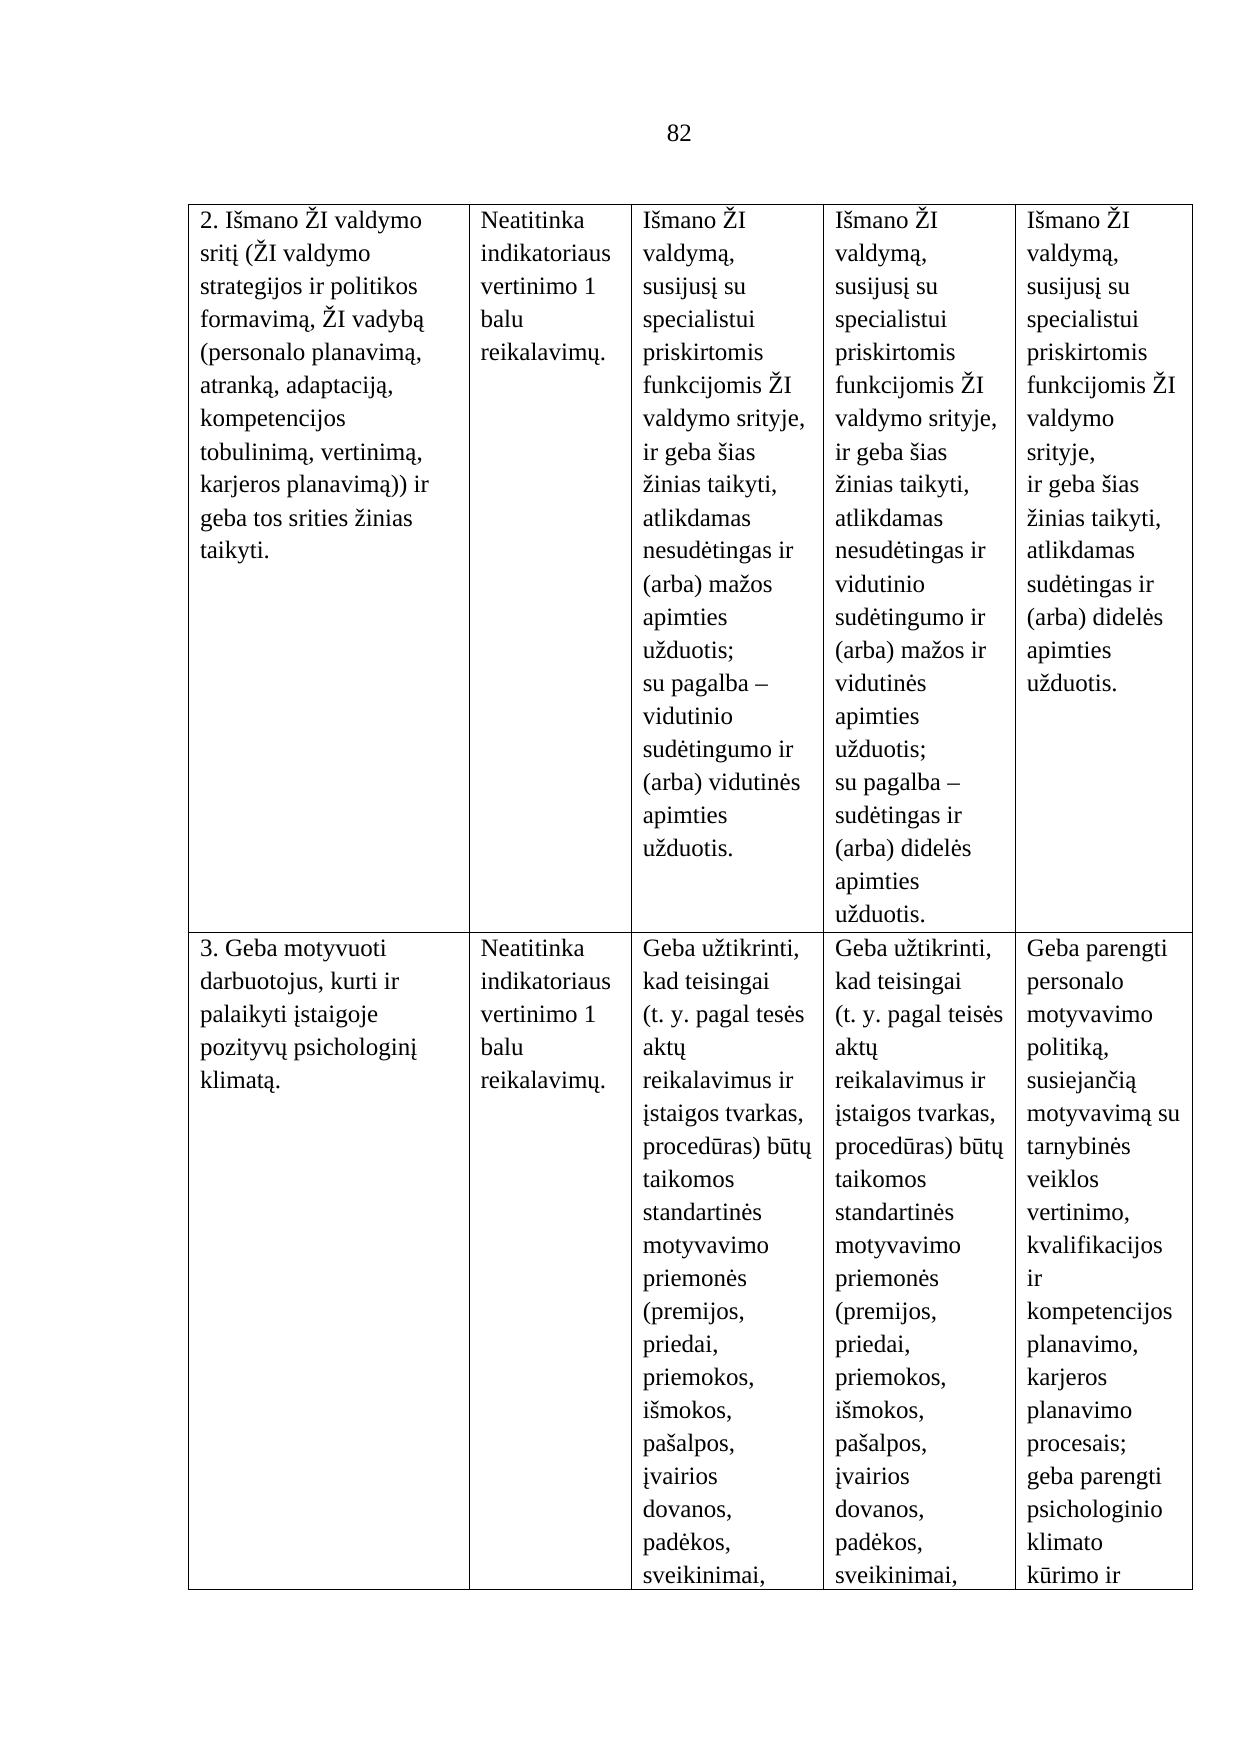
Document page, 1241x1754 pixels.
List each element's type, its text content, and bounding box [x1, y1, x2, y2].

table_cell Neatitinka indikatoriaus vertinimo 1 balu reikalavimų. [470, 205, 631, 932]
table_cell 2. Išmano ŽI valdymo sritį (ŽI valdymo strategijos ir politikos formavimą, ŽI vadybą (personalo planavimą, atranką, adaptaciją, kompetencijos tobulinimą, vertinimą, karjeros planavimą)) ir geba tos srities žinias taikyti. [189, 205, 469, 932]
table_cell Geba užtikrinti, kad teisingai (t. y. pagal teisės aktų reikalavimus ir įstaigos tvarkas, procedūras) būtų taikomos standartinės motyvavimo priemonės (premijos, priedai, priemokos, išmokos, pašalpos, įvairios dovanos, padėkos, sveikinimai, [824, 933, 1015, 1589]
table_cell Išmano ŽI valdymą, susijusį su specialistui priskirtomis funkcijomis ŽI valdymo srityje, ir geba šias žinias taikyti, atlikdamas nesudėtingas ir vidutinio sudėtingumo ir (arba) mažos ir vidutinės apimties užduotis; su pagalba – sudėtingas ir (arba) didelės apimties užduotis. [824, 205, 1015, 932]
table_cell Išmano ŽI valdymą, susijusį su specialistui priskirtomis funkcijomis ŽI valdymo srityje, ir geba šias žinias taikyti, atlikdamas nesudėtingas ir (arba) mažos apimties užduotis; su pagalba – vidutinio sudėtingumo ir (arba) vidutinės apimties užduotis. [632, 205, 823, 932]
table_cell Geba užtikrinti, kad teisingai (t. y. pagal tesės aktų reikalavimus ir įstaigos tvarkas, procedūras) būtų taikomos standartinės motyvavimo priemonės (premijos, priedai, priemokos, išmokos, pašalpos, įvairios dovanos, padėkos, sveikinimai, [632, 933, 823, 1589]
table_cell 3. Geba motyvuoti darbuotojus, kurti ir palaikyti įstaigoje pozityvų psichologinį klimatą. [189, 933, 469, 1589]
table_cell Išmano ŽI valdymą, susijusį su specialistui priskirtomis funkcijomis ŽI valdymo srityje, ir geba šias žinias taikyti, atlikdamas sudėtingas ir (arba) didelės apimties užduotis. [1016, 205, 1192, 932]
table_cell Geba parengti personalo motyvavimo politiką, susiejančią motyvavimą su tarnybinės veiklos vertinimo, kvalifikacijos ir kompetencijos planavimo, karjeros planavimo procesais; geba parengti psichologinio klimato kūrimo ir [1016, 933, 1192, 1589]
table_cell Neatitinka indikatoriaus vertinimo 1 balu reikalavimų. [470, 933, 631, 1589]
